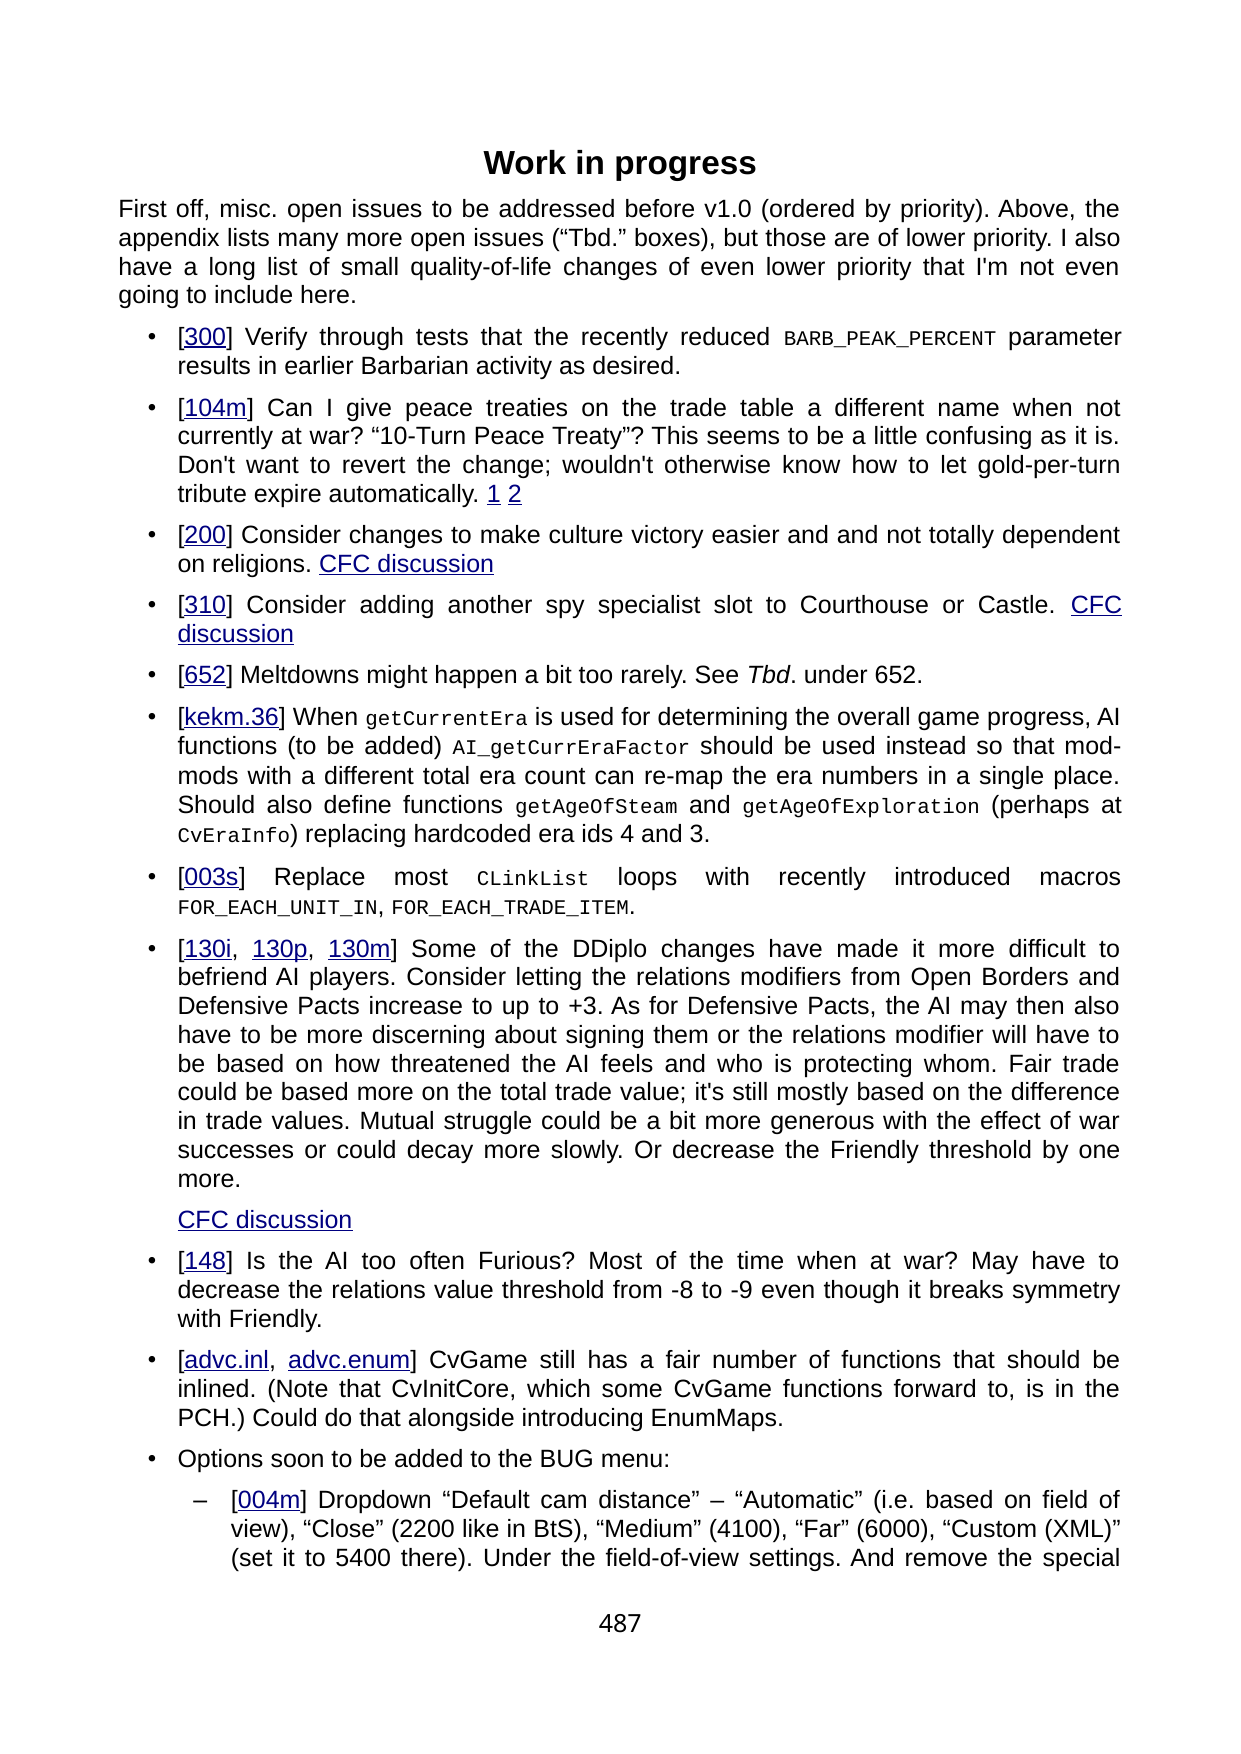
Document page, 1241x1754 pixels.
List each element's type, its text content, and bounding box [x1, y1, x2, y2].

list [130i, 130p, 130m] Some of the DDiplo changes have made it more difficult to befriend AI players. Consider letting the relations modifiers from Open Borders and Defensive Pacts increase to up to +3. As for Defensive Pacts, the AI may then also have to be more discerning about signing them or the relations modifier will have to be based on how threatened the AI feels and who is protecting whom. Fair trade could be based more on the total trade value; it's still mostly based on the difference in trade values. Mutual struggle could be a bit more generous with the effect of war successes or could decay more slowly. Or decrease the Friendly threshold by one more. [148, 933, 1122, 1192]
list [300] Verify through tests that the recently reduced BARB_PEAK_PERCENT parameter results in earlier Barbarian activity as desired. [148, 322, 1122, 380]
list [004m] Dropdown “Default cam distance” – “Automatic” (i.e. based on field of view), “Close” (2200 like in BtS), “Medium” (4100), “Far” (6000), “Custom (XML)” (set it to 5400 there). Under the field-of-view settings. And remove the special [193, 1485, 1122, 1572]
list [200] Consider changes to make culture victory easier and and not totally dependent on religions. CFC discussion [148, 520, 1122, 578]
text First off, misc. open issues to be addressed before v1.0 (ordered by priority). Above, the appendix lists many more open issues (“Tbd.” boxes), but those are of lower priority. I also have a long list of small quality-of-life changes of even lower priority that I'm not even going to include here. [118, 194, 1122, 309]
list [310] Consider adding another spy specialist slot to Courthouse or Castle. CFC discussion [148, 590, 1122, 648]
list [003s] Replace most CLinkList loops with recently introduced macros FOR_EACH_UNIT_IN, FOR_EACH_TRADE_ITEM. [148, 862, 1122, 921]
list [148] Is the AI too often Furious? Most of the time when at war? May have to decrease the relations value threshold from -8 to -9 even though it breaks symmetry with Friendly. [148, 1246, 1122, 1332]
list CFC discussion [148, 1205, 1122, 1234]
list [kekm.36] When getCurrentEra is used for determining the overall game progress, AI functions (to be added) AI_getCurrEraFactor should be used instead so that mod-mods with a different total era count can re-map the era numbers in a single place. Should also define functions getAgeOfSteam and getAgeOfExploration (perhaps at CvEraInfo) replacing hardcoded era ids 4 and 3. [148, 702, 1122, 849]
list [104m] Can I give peace treaties on the trade table a different name when not currently at war? “10-Turn Peace Treaty”? This seems to be a little confusing as it is. Don't want to revert the change; wouldn't otherwise know how to let gold-per-turn tribute expire automatically. 1 2 [148, 392, 1122, 508]
list [advc.inl, advc.enum] CvGame still has a fair number of functions that should be inlined. (Note that CvInitCore, which some CvGame functions forward to, is in the PCH.) Could do that alongside introducing EnumMaps. [148, 1345, 1122, 1431]
subtitle Work in progress [118, 143, 1122, 182]
list [652] Meltdowns might happen a bit too rarely. See Tbd. under 652. [148, 660, 1122, 689]
list Options soon to be added to the BUG menu: [148, 1444, 1122, 1473]
